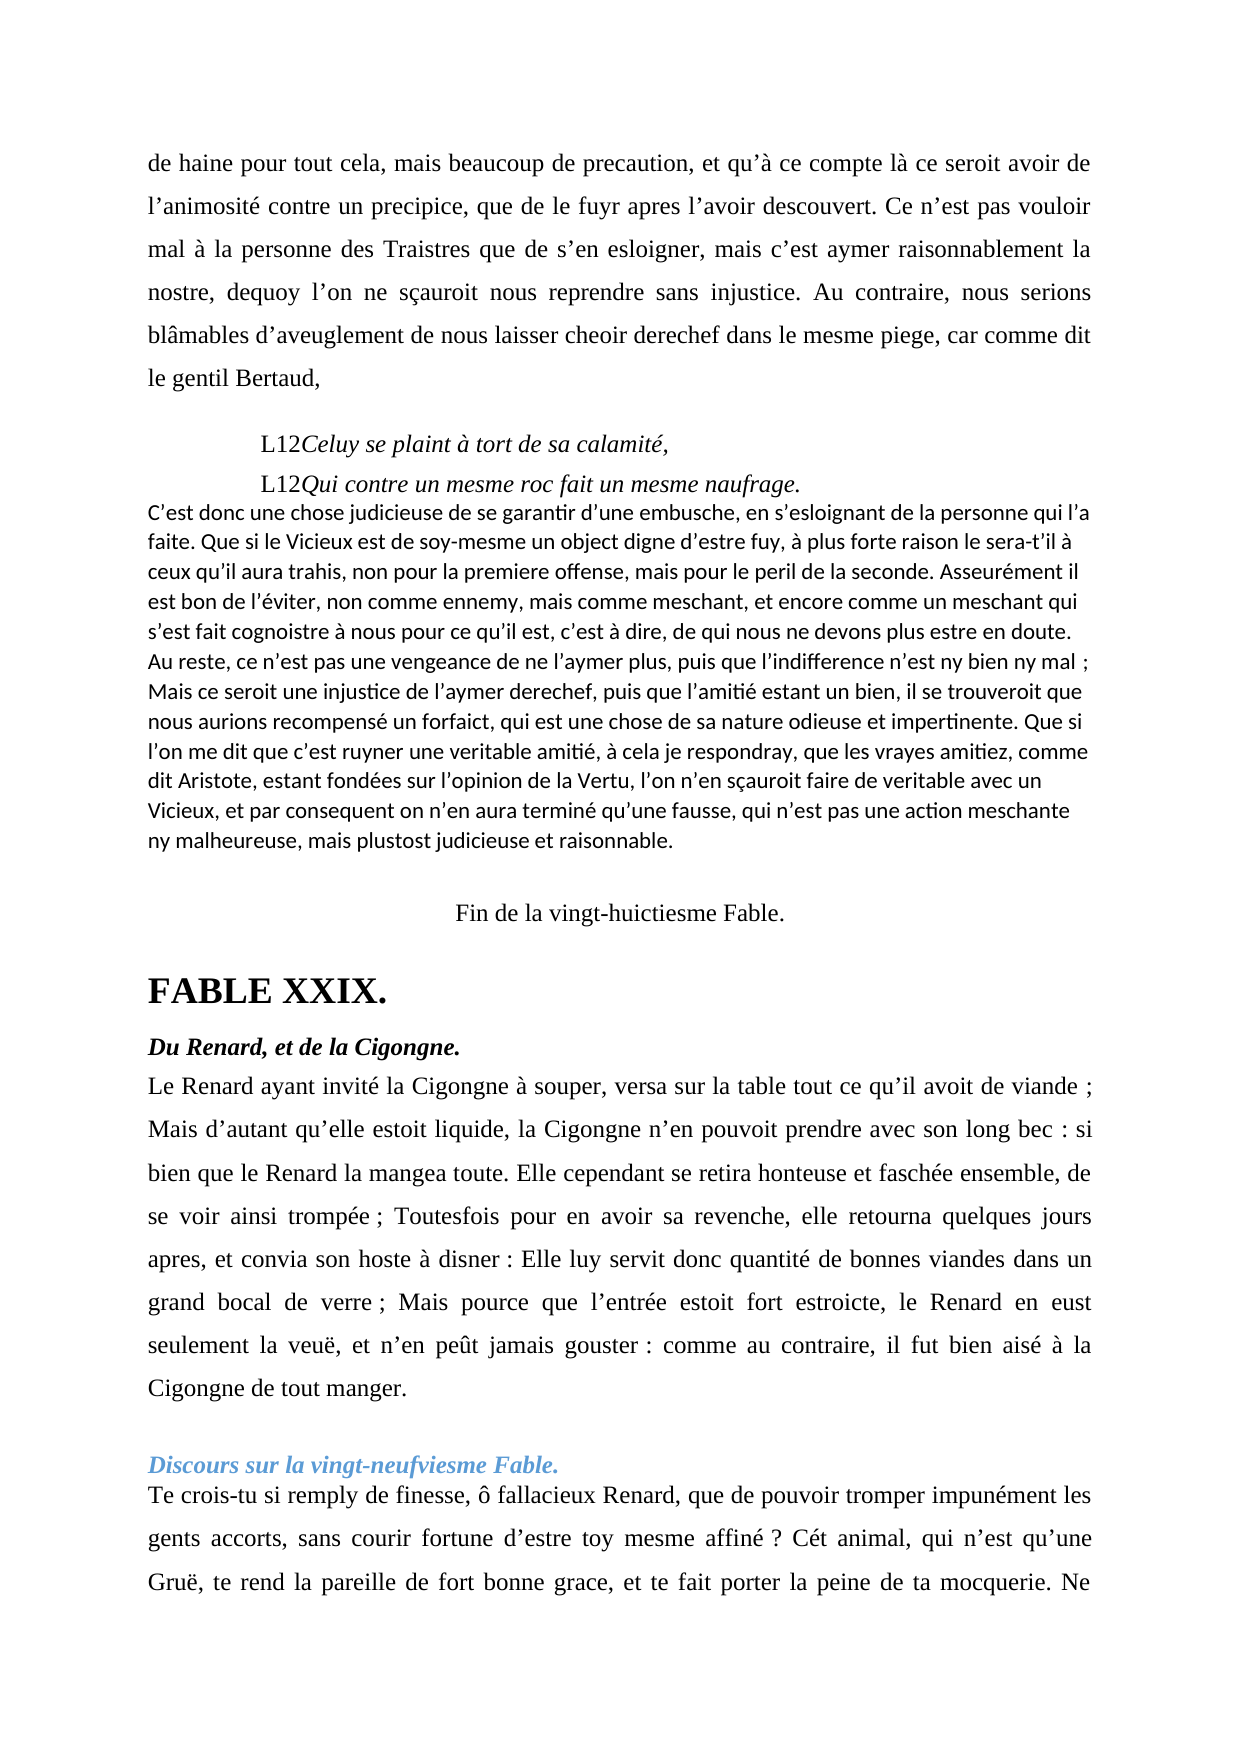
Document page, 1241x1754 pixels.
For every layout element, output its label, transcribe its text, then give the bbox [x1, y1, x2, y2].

text Le Renard ayant invité la Cigongne à souper, versa sur la table tout ce qu’il avoit de viande ; Mais d’autant qu’elle estoit liquide, la Cigongne n’en pouvoit prendre avec son long bec : si bien que le Renard la mangea toute. Elle cependant se retira honteuse et faschée ensemble, de se voir ainsi trompée ; Toutesfois pour en avoir sa revenche, elle retourna quelques jours apres, et convia son hoste à disner : Elle luy servit donc quantité de bonnes viandes dans un grand bocal de verre ; Mais pource que l’entrée estoit fort estroicte, le Renard en eust seulement la veuë, et n’en peût jamais gouster : comme au contraire, il fut bien aisé à la Cigongne de tout manger. [148, 1071, 1093, 1402]
subtitle Discours sur la vingt-neufviesme Fable. [148, 1450, 1093, 1478]
text Du Renard, et de la Cigongne. [148, 1032, 1093, 1061]
text L12Qui contre un mesme roc fait un mesme naufrage. [260, 469, 1093, 498]
text Te crois-tu si remply de finesse, ô fallacieux Renard, que de pouvoir tromper impunément les gents accorts, sans courir fortune d’estre toy mesme affiné ? Cét animal, qui n’est qu’une Gruë, te rend la pareille de fort bonne grace, et te fait porter la peine de ta mocquerie. Ne [148, 1480, 1093, 1595]
text L12Celuy se plaint à tort de sa calamité, [260, 429, 1093, 458]
text de haine pour tout cela, mais beaucoup de precaution, et qu’à ce compte là ce seroit avoir de l’animosité contre un precipice, que de le fuyr apres l’avoir descouvert. Ce n’est pas vouloir mal à la personne des Traistres que de s’en esloigner, mais c’est aymer raisonnablement la nostre, dequoy l’on ne sçauroit nous reprendre sans injustice. Au contraire, nous serions blâmables d’aveuglement de nous laisser cheoir derechef dans le mesme piege, car comme dit le gentil Bertaud, [148, 148, 1093, 392]
text Fin de la vingt-huictiesme Fable. [148, 898, 1093, 927]
subtitle FABLE XXIX. [148, 968, 1093, 1011]
text C’est donc une chose judicieuse de se garantir d’une embusche, en s’esloignant de la personne qui l’a faite. Que si le Vicieux est de soy-mesme un object digne d’estre fuy, à plus forte raison le sera-t’il à ceux qu’il aura trahis, non pour la premiere offense, mais pour le peril de la seconde. Asseurément il est bon de l’éviter, non comme ennemy, mais comme meschant, et encore comme un meschant qui s’est fait cognoistre à nous pour ce qu’il est, c’est à dire, de qui nous ne devons plus estre en doute. Au reste, ce n’est pas une vengeance de ne l’aymer plus, puis que l’indifference n’est ny bien ny mal ; Mais ce seroit une injustice de l’aymer derechef, puis que l’amitié estant un bien, il se trouveroit que nous aurions recompensé un forfaict, qui est une chose de sa nature odieuse et impertinente. Que si l’on me dit que c’est ruyner une veritable amitié, à cela je respondray, que les vrayes amitiez, comme dit Aristote, estant fondées sur l’opinion de la Vertu, l’on n’en sçauroit faire de veritable avec un Vicieux, et par consequent on n’en aura terminé qu’une fausse, qui n’est pas une action meschante ny malheureuse, mais plustost judicieuse et raisonnable. [148, 498, 1093, 854]
